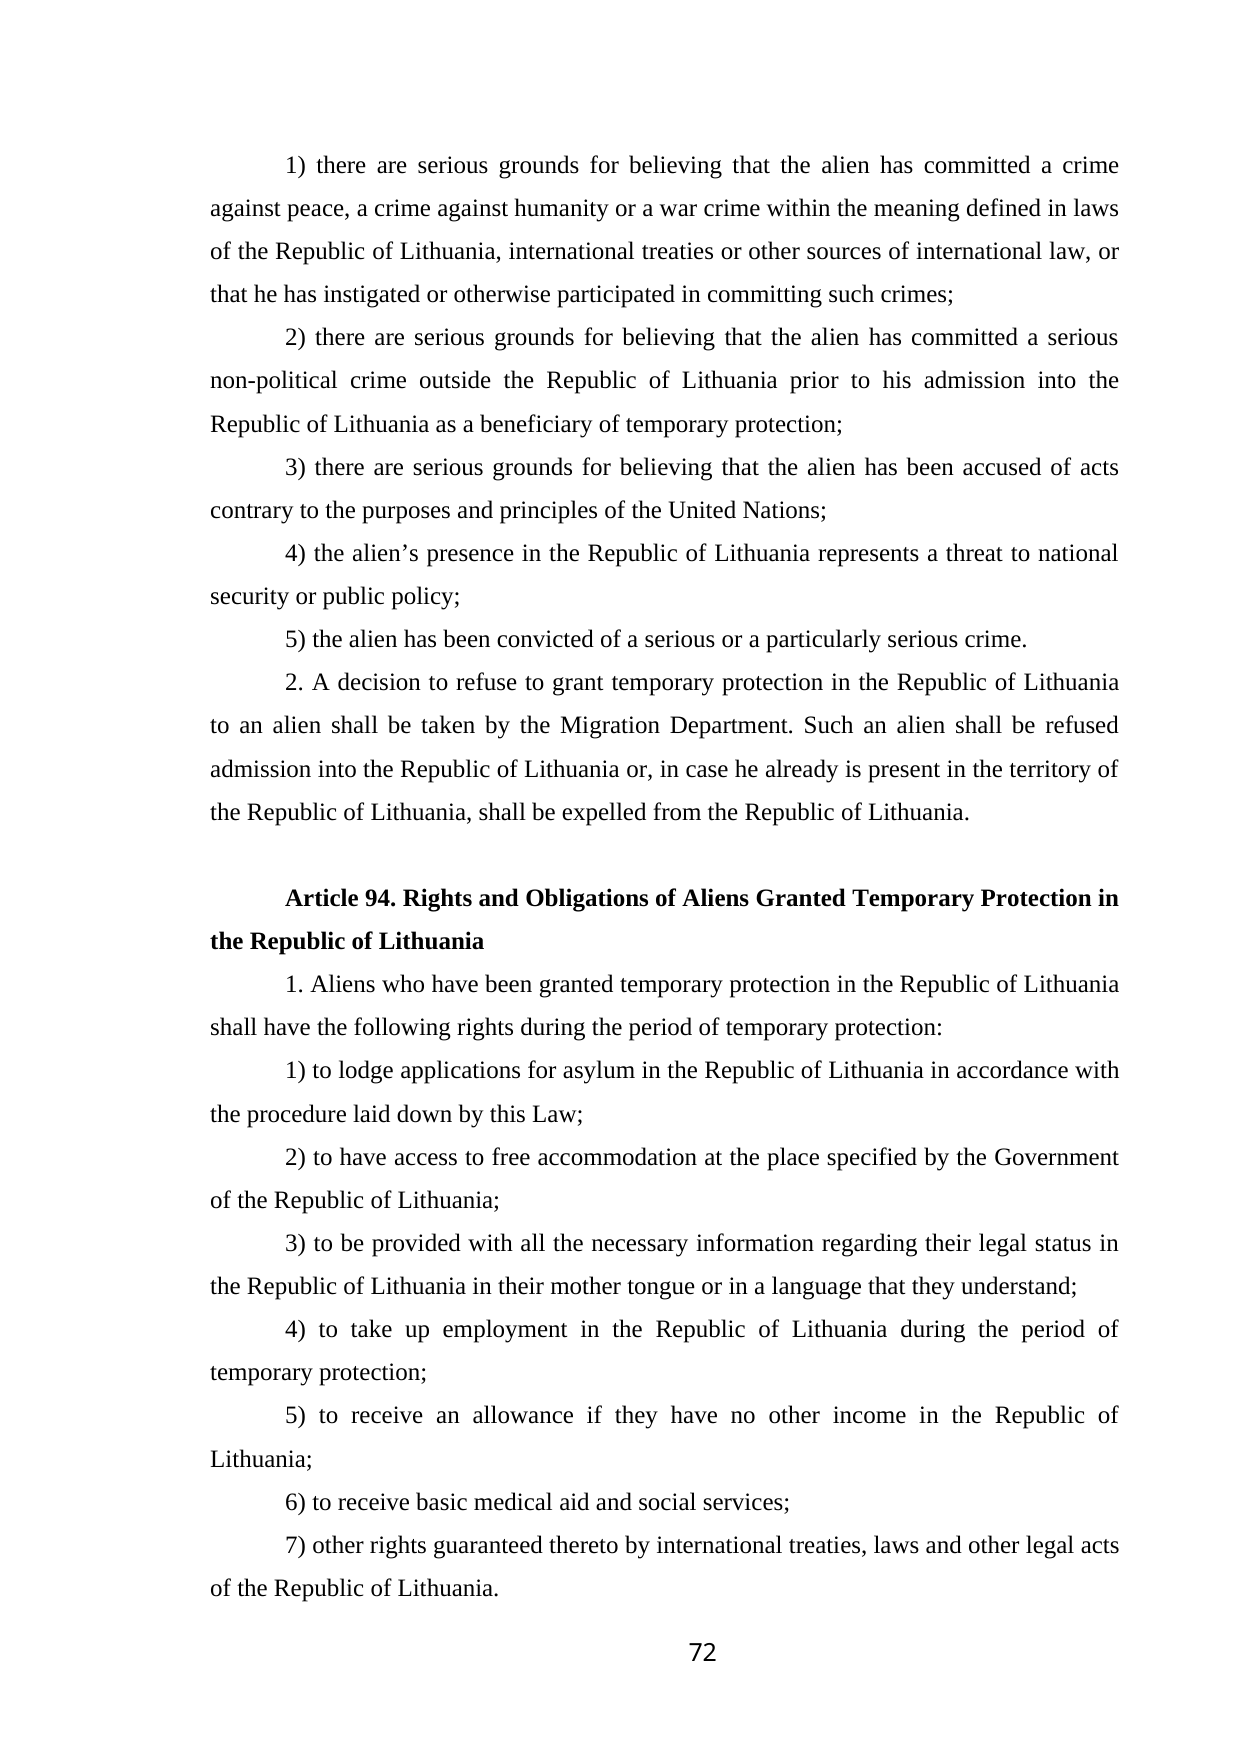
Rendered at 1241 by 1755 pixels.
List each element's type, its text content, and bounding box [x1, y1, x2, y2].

text 4) the alien’s presence in the Republic of Lithuania represents a threat to national security or public policy; [210, 538, 1120, 610]
text 1. Aliens who have been granted temporary protection in the Republic of Lithuania shall have the following rights during the period of temporary protection: [210, 969, 1120, 1041]
text 1) to lodge applications for asylum in the Republic of Lithuania in accordance with the procedure laid down by this Law; [210, 1056, 1120, 1127]
text 2) to have access to free accommodation at the place specified by the Government of the Republic of Lithuania; [210, 1142, 1120, 1214]
text 7) other rights guaranteed thereto by international treaties, laws and other legal acts of the Republic of Lithuania. [210, 1530, 1120, 1602]
text 3) there are serious grounds for believing that the alien has been accused of acts contrary to the purposes and principles of the United Nations; [210, 452, 1120, 524]
text 6) to receive basic medical aid and social services; [210, 1487, 1120, 1516]
text 5) to receive an allowance if they have no other income in the Republic of Lithuania; [210, 1401, 1120, 1472]
text Article 94. Rights and Obligations of Aliens Granted Temporary Protection in the Republic of Lithuania [210, 883, 1120, 955]
text 3) to be provided with all the necessary information regarding their legal status in the Republic of Lithuania in their mother tongue or in a language that they understand; [210, 1228, 1120, 1300]
text 4) to take up employment in the Republic of Lithuania during the period of temporary protection; [210, 1314, 1120, 1386]
text 5) the alien has been convicted of a serious or a particularly serious crime. [210, 624, 1120, 653]
text 2. A decision to refuse to grant temporary protection in the Republic of Lithuania to an alien shall be taken by the Migration Department. Such an alien shall be refused admission into the Republic of Lithuania or, in case he already is present in the territory of the Republic of Lithuania, shall be expelled from the Republic of Lithuania. [210, 667, 1120, 826]
text 2) there are serious grounds for believing that the alien has committed a serious non-political crime outside the Republic of Lithuania prior to his admission into the Republic of Lithuania as a beneficiary of temporary protection; [210, 322, 1120, 437]
text 1) there are serious grounds for believing that the alien has committed a crime against peace, a crime against humanity or a war crime within the meaning defined in laws of the Republic of Lithuania, international treaties or other sources of international law, or that he has instigated or otherwise participated in committing such crimes; [210, 150, 1120, 308]
